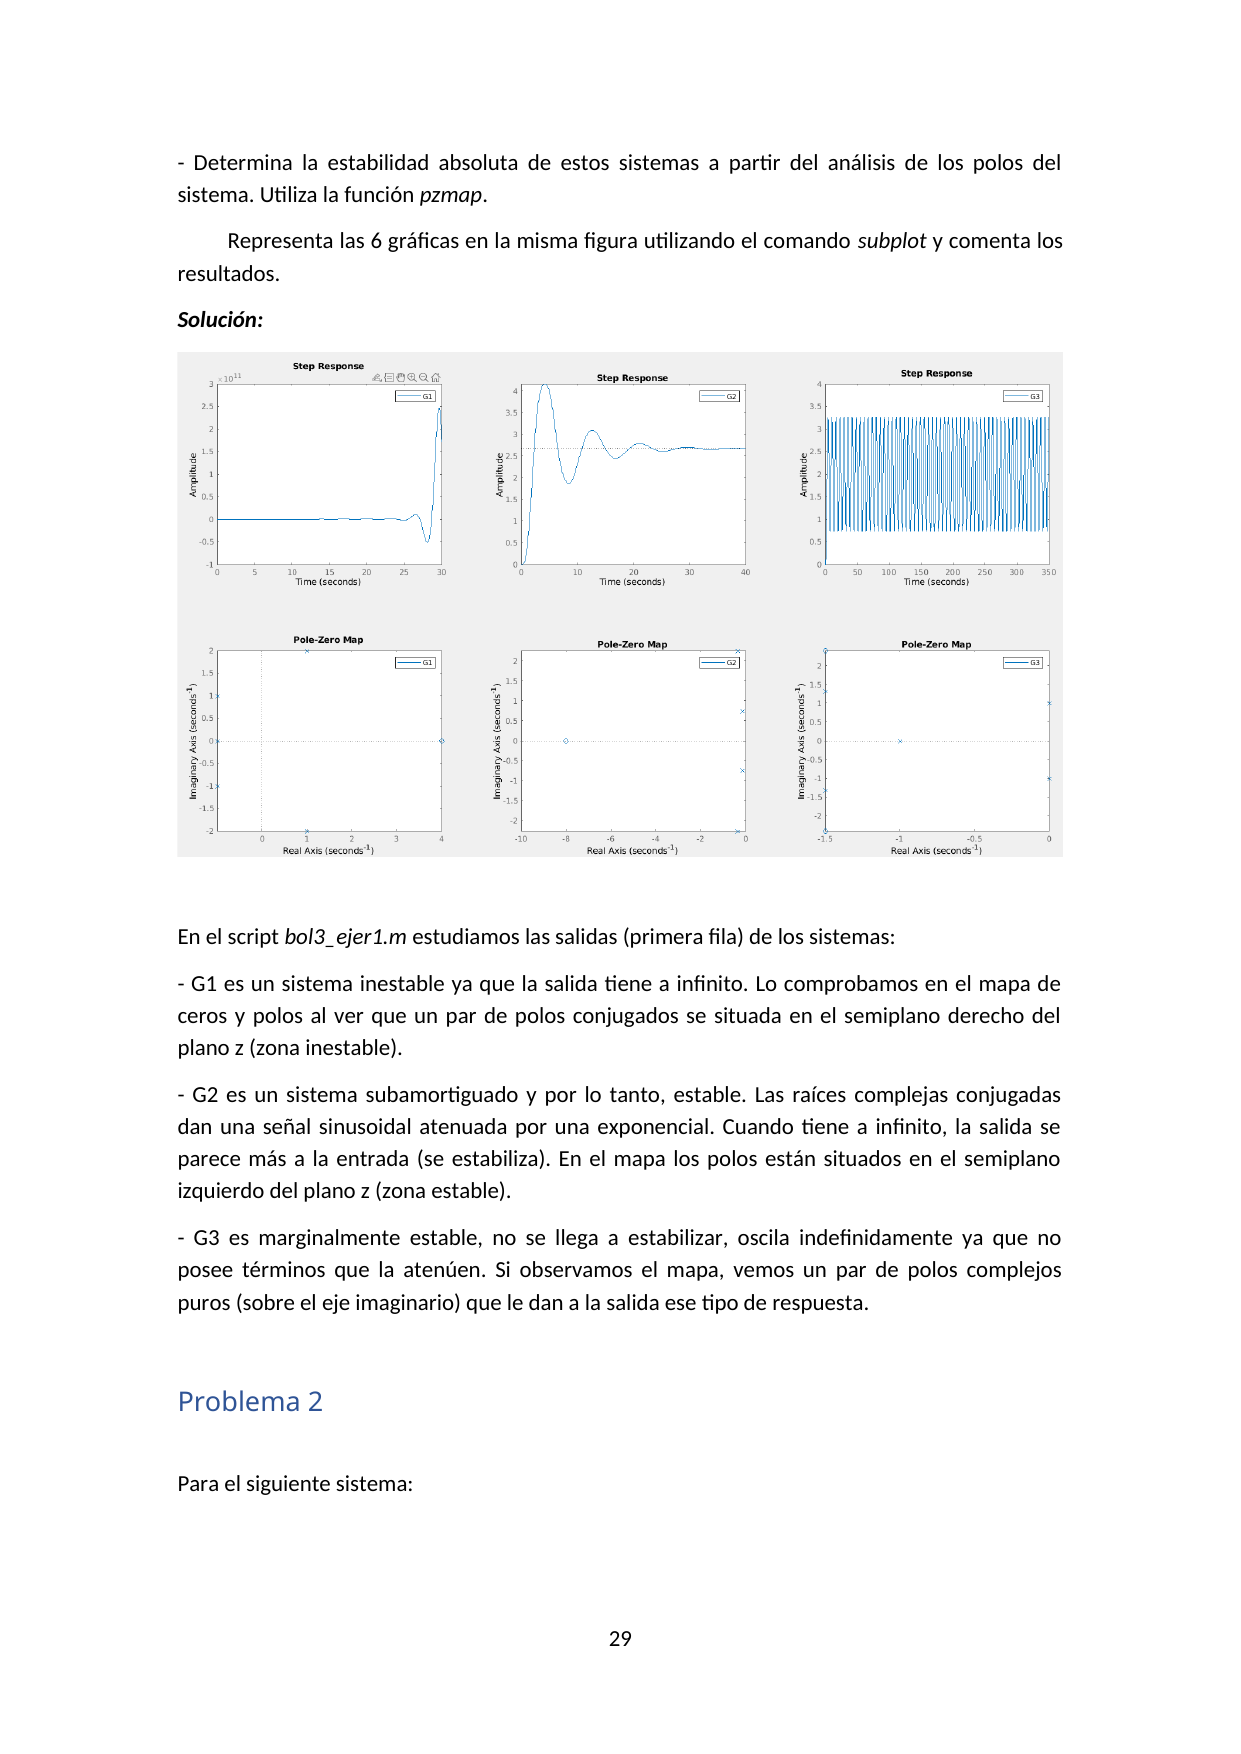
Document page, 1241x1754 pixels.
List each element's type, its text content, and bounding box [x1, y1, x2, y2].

text Representa las 6 gráficas en la misma figura utilizando el comando subplot y comenta los resultados. [177, 227, 1063, 287]
text - G2 es un sistema subamortiguado y por lo tanto, estable. Las raíces complejas conjugadas dan una señal sinusoidal atenuada por una exponencial. Cuando tiene a infinito, la salida se parece más a la entrada (se estabiliza). En el mapa los polos están situados en el semiplano izquierdo del plano z (zona estable). [177, 1080, 1063, 1205]
text - G1 es un sistema inestable ya que la salida tiene a infinito. Lo comprobamos en el mapa de ceros y polos al ver que un par de polos conjugados se situada en el semiplano derecho del plano z (zona inestable). [177, 969, 1063, 1061]
text Para el siguiente sistema: [177, 1469, 1063, 1497]
text En el script bol3_ejer1.m estudiamos las salidas (primera fila) de los sistemas: [177, 922, 1063, 950]
subtitle Problema 2 [177, 1383, 1063, 1419]
picture [177, 352, 1063, 857]
text - Determina la estabilidad absoluta de estos sistemas a partir del análisis de los polos del sistema. Utiliza la función pzmap. [177, 148, 1063, 208]
text - G3 es marginalmente estable, no se llega a estabilizar, oscila indefinidamente ya que no posee términos que la atenúen. Si observamos el mapa, vemos un par de polos complejos puros (sobre el eje imaginario) que le dan a la salida ese tipo de respuesta. [177, 1223, 1063, 1316]
text Solución: [177, 306, 1063, 333]
